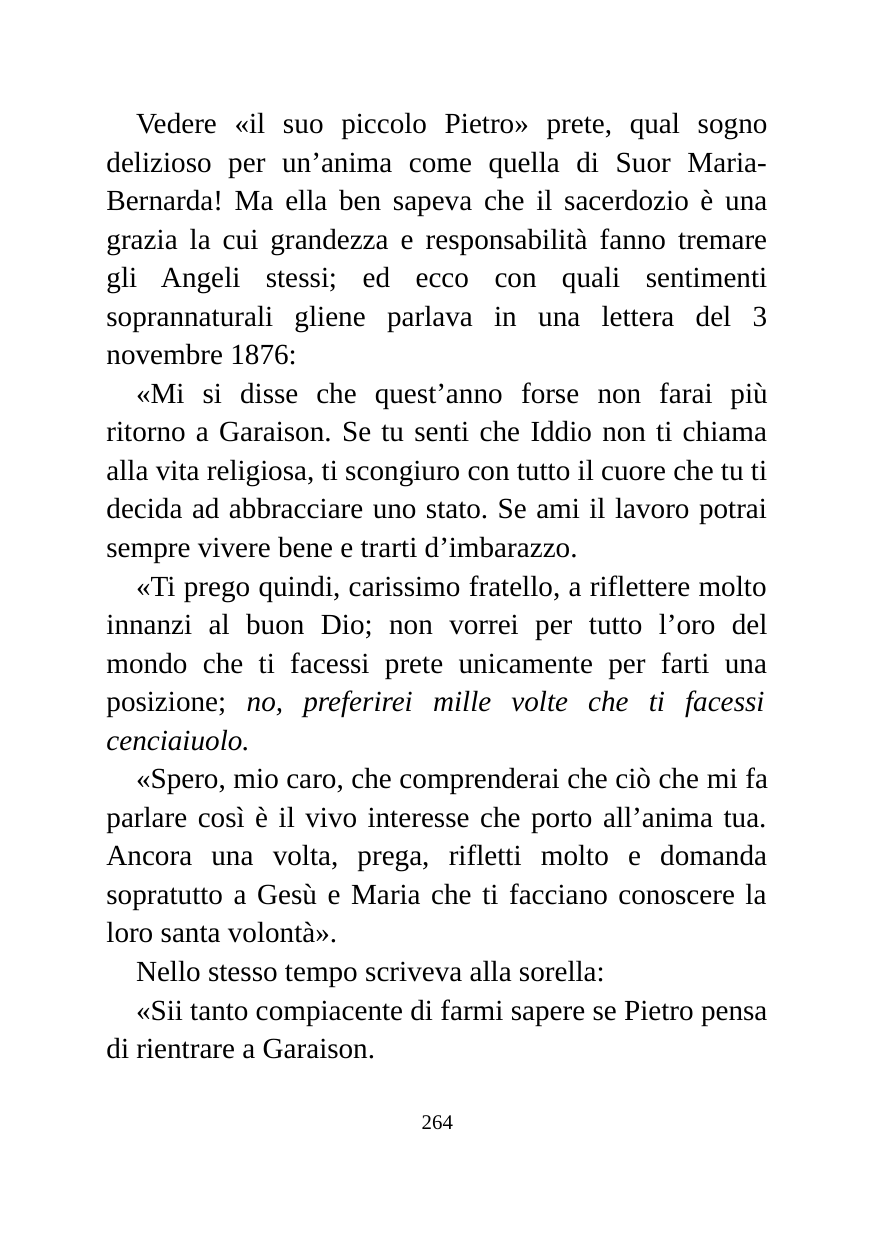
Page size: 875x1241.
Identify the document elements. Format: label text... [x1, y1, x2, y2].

text «Sii tanto compiacente di farmi sapere se Pietro pensa di rientrare a Garaison. [106, 993, 768, 1065]
text «Mi si disse che quest’anno forse non farai più ritorno a Garaison. Se tu senti che Iddio non ti chiama alla vita religiosa, ti scongiuro con tutto il cuore che tu ti decida ad abbracciare uno stato. Se ami il lavoro potrai sempre vivere bene e trarti d’imbarazzo. [106, 376, 768, 564]
text «Spero, mio caro, che comprenderai che ciò che mi fa parlare così è il vivo interesse che porto all’anima tua. Ancora una volta, prega, rifletti molto e domanda sopratutto a Gesù e Maria che ti facciano conoscere la loro santa volontà». [106, 761, 768, 949]
text Vedere «il suo piccolo Pietro» prete, qual sogno delizioso per un’anima come quella di Suor Maria-Bernarda! Ma ella ben sapeva che il sacerdozio è una grazia la cui grandezza e responsabilità fanno tremare gli Angeli stessi; ed ecco con quali sentimenti soprannaturali gliene parlava in una lettera del 3 novembre 1876: [106, 106, 768, 371]
text «Ti prego quindi, carissimo fratello, a riflettere molto innanzi al buon Dio; non vorrei per tutto l’oro del mondo che ti facessi prete unicamente per farti una posizione; no, preferirei mille volte che ti facessi cenciaiuolo. [106, 569, 768, 756]
text Nello stesso tempo scriveva alla sorella: [106, 954, 768, 988]
